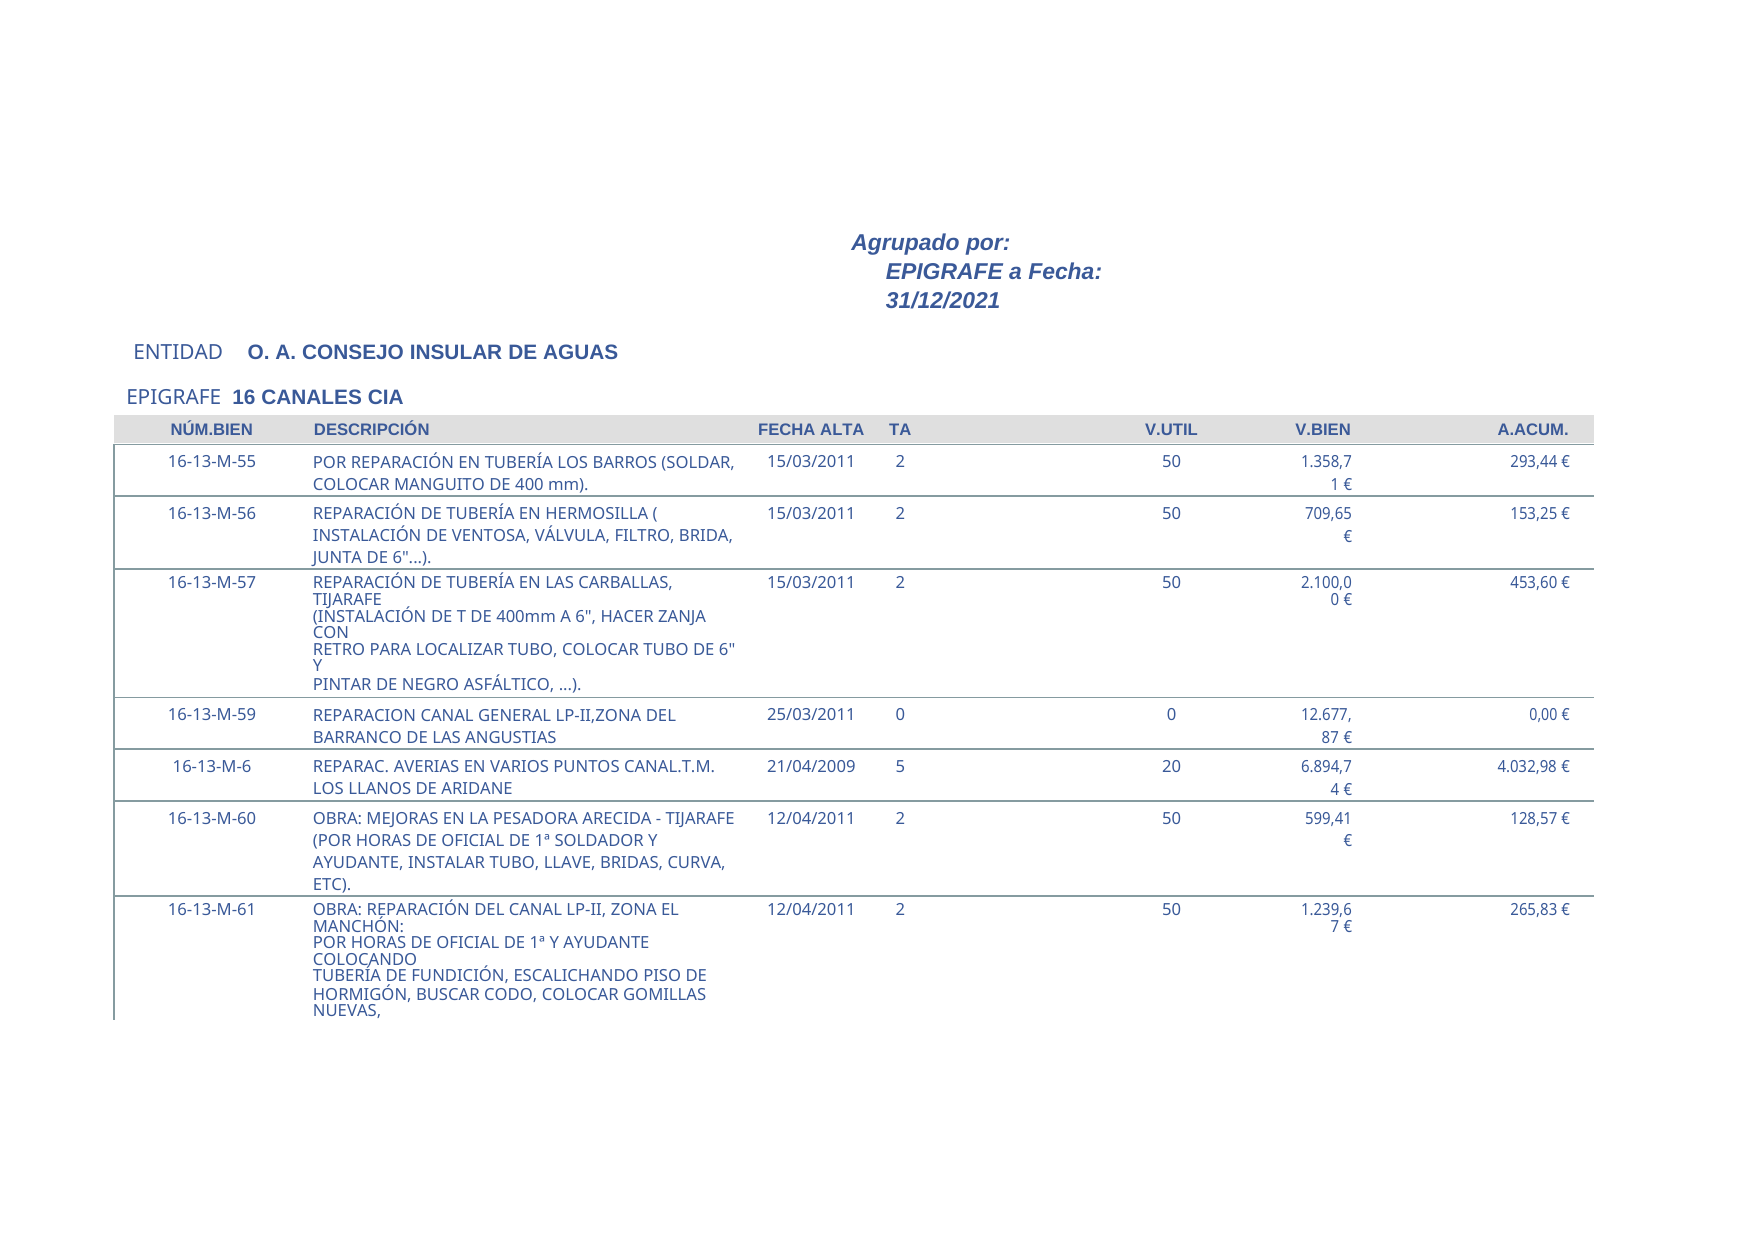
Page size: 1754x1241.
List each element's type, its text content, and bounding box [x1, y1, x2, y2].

table_cell [1083, 935, 1293, 968]
table_header V.UTIL [1083, 415, 1293, 443]
table_cell 16-13-M-55 [115, 445, 299, 495]
table_header NÚM.BIEN [114, 415, 299, 443]
text ENTIDAD O. A. CONSEJO INSULAR DE AGUAS [133, 337, 1606, 365]
table_cell POR HORAS DE OFICIAL DE 1ª Y AYUDANTE COLOCANDO [299, 935, 746, 968]
table_cell [876, 969, 1083, 987]
text Agrupado por: EPIGRAFE a Fecha: 31/12/2021 [851, 228, 1134, 314]
table_cell 4.032,98 € [1409, 750, 1594, 800]
table_cell REPARACIÓN DE TUBERÍA EN HERMOSILLA ( INSTALACIÓN DE VENTOSA, VÁLVULA, FILTRO, BRIDA, JUNTA DE 6"...). [299, 497, 746, 568]
table_cell 2 [876, 497, 1083, 568]
table_cell 2 [876, 445, 1083, 495]
table_cell [876, 609, 1083, 642]
table_cell 709,65 € [1293, 497, 1409, 568]
table_cell [746, 642, 876, 675]
table_cell [1083, 642, 1293, 675]
table_cell 0 [876, 698, 1083, 748]
table_cell REPARACION CANAL GENERAL LP-II,ZONA DEL BARRANCO DE LAS ANGUSTIAS [299, 698, 746, 748]
table_cell (INSTALACIÓN DE T DE 400mm A 6", HACER ZANJA CON [299, 609, 746, 642]
table_cell 16-13-M-60 [115, 802, 299, 895]
table_cell 15/03/2011 [746, 497, 876, 568]
table_cell 6.894,74 € [1293, 750, 1409, 800]
table_cell [1293, 987, 1409, 1020]
table_cell [1409, 642, 1594, 675]
table_cell [115, 969, 299, 987]
table_cell [746, 987, 876, 1020]
table_cell [1083, 969, 1293, 987]
table_cell HORMIGÓN, BUSCAR CODO, COLOCAR GOMILLAS NUEVAS, [299, 987, 746, 1020]
table_cell [1293, 675, 1409, 697]
table_cell 1.239,67 € [1293, 897, 1409, 935]
table_header A.ACUM. [1409, 415, 1594, 443]
table_cell 599,41 € [1293, 802, 1409, 895]
table_cell [115, 935, 299, 968]
table_cell 5 [876, 750, 1083, 800]
table_cell [1409, 935, 1594, 968]
table_cell OBRA: REPARACIÓN DEL CANAL LP-II, ZONA EL MANCHÓN: [299, 897, 746, 935]
table_cell [746, 675, 876, 697]
table_cell 1.358,71 € [1293, 445, 1409, 495]
table_cell [746, 609, 876, 642]
table_cell [1293, 642, 1409, 675]
table_cell 0,00 € [1409, 698, 1594, 748]
table_cell RETRO PARA LOCALIZAR TUBO, COLOCAR TUBO DE 6" Y [299, 642, 746, 675]
table_cell [1409, 609, 1594, 642]
table_cell 15/03/2011 [746, 445, 876, 495]
table_cell [1083, 675, 1293, 697]
table_cell OBRA: MEJORAS EN LA PESADORA ARECIDA - TIJARAFE (POR HORAS DE OFICIAL DE 1ª SOLDADOR Y AYUDANTE, INSTALAR TUBO, LLAVE, BRIDAS, CURVA, ETC). [299, 802, 746, 895]
table_cell 50 [1083, 897, 1293, 935]
table_cell 50 [1083, 802, 1293, 895]
table_cell 16-13-M-59 [115, 698, 299, 748]
table_cell PINTAR DE NEGRO ASFÁLTICO, ...). [299, 675, 746, 697]
table_cell 2 [876, 802, 1083, 895]
table_cell [1083, 609, 1293, 642]
table_cell [876, 642, 1083, 675]
table_cell [1083, 987, 1293, 1020]
table_cell [115, 642, 299, 675]
table_cell 21/04/2009 [746, 750, 876, 800]
table_cell REPARAC. AVERIAS EN VARIOS PUNTOS CANAL.T.M. LOS LLANOS DE ARIDANE [299, 750, 746, 800]
table_header FECHA ALTA [746, 415, 876, 443]
table_cell [876, 675, 1083, 697]
table_cell POR REPARACIÓN EN TUBERÍA LOS BARROS (SOLDAR, COLOCAR MANGUITO DE 400 mm). [299, 445, 746, 495]
table_cell 50 [1083, 570, 1293, 609]
table_cell 0 [1083, 698, 1293, 748]
table_cell REPARACIÓN DE TUBERÍA EN LAS CARBALLAS, TIJARAFE [299, 570, 746, 609]
table_cell [876, 935, 1083, 968]
table_cell [1409, 987, 1594, 1020]
table_cell 50 [1083, 445, 1293, 495]
table_cell [1293, 609, 1409, 642]
table_cell 2 [876, 897, 1083, 935]
table_cell [876, 987, 1083, 1020]
table_cell [1293, 935, 1409, 968]
table_cell 50 [1083, 497, 1293, 568]
table_cell [746, 935, 876, 968]
table_cell 2 [876, 570, 1083, 609]
table_cell TUBERÍA DE FUNDICIÓN, ESCALICHANDO PISO DE [299, 969, 746, 987]
table_cell 20 [1083, 750, 1293, 800]
table_cell 12/04/2011 [746, 802, 876, 895]
table_cell [1293, 969, 1409, 987]
table_cell 128,57 € [1409, 802, 1594, 895]
table_cell [115, 987, 299, 1020]
table_cell 12/04/2011 [746, 897, 876, 935]
table_cell 12.677,87 € [1293, 698, 1409, 748]
table_cell [746, 969, 876, 987]
table_cell 16-13-M-61 [115, 897, 299, 935]
table_cell 293,44 € [1409, 445, 1594, 495]
table_cell 16-13-M-56 [115, 497, 299, 568]
table_cell 265,83 € [1409, 897, 1594, 935]
table_cell 25/03/2011 [746, 698, 876, 748]
table_cell [115, 675, 299, 697]
table_cell [115, 609, 299, 642]
table_cell 453,60 € [1409, 570, 1594, 609]
table_cell 16-13-M-57 [115, 570, 299, 609]
table_cell [1409, 675, 1594, 697]
table_cell 15/03/2011 [746, 570, 876, 609]
table_cell 2.100,00 € [1293, 570, 1409, 609]
table_cell 16-13-M-6 [115, 750, 299, 800]
table_header TA [876, 415, 1083, 443]
table_header DESCRIPCIÓN [299, 415, 746, 443]
text EPIGRAFE 16 CANALES CIA [126, 382, 1606, 411]
table_cell 153,25 € [1409, 497, 1594, 568]
table_header V.BIEN [1293, 415, 1409, 443]
table_cell [1409, 969, 1594, 987]
